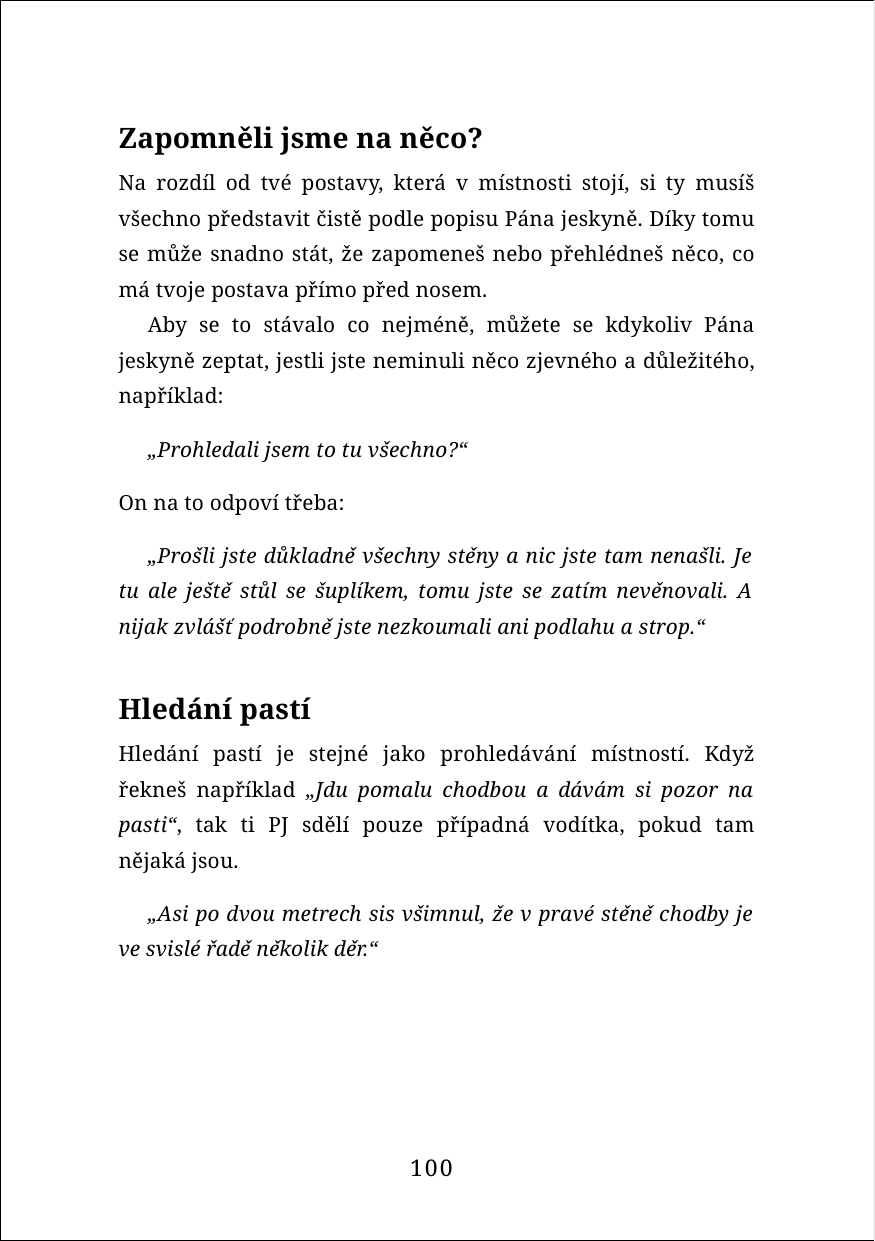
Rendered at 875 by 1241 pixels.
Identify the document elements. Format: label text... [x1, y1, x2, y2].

text On na to odpoví třeba: [118, 488, 756, 516]
text Na rozdíl od tvé postavy, která v místnosti stojí, si ty musíš všechno představit čistě podle popisu Pána jeskyně. Díky tomu se může snadno stát, že zapomeneš nebo přehlédneš něco, co má tvoje postava přímo před nosem. Aby se to stávalo co nejméně, můžete se kdykoliv Pána jeskyně zeptat, jestli jste neminuli něco zjevného a důležitého, například: [118, 168, 756, 410]
text „Prošli jste důkladně všechny stěny a nic jste tam nenašli. Je tu ale ještě stůl se šuplíkem, tomu jste se zatím nevěnovali. A nijak zvlášť podrobně jste nezkoumali ani podlahu a strop.“ [118, 541, 756, 641]
text „Prohledali jsem to tu všechno?“ [118, 435, 756, 463]
subtitle Hledání pastí [118, 689, 756, 727]
text „Asi po dvou metrech sis všimnul, že v pravé stěně chodby je ve svislé řadě několik děr.“ [118, 899, 756, 963]
text Hledání pastí je stejné jako prohledávání místností. Když řekneš například „Jdu pomalu chodbou a dávám si pozor na pasti“, tak ti PJ sdělí pouze případná vodítka, pokud tam nějaká jsou. [118, 739, 756, 874]
subtitle Zapomněli jsme na něco? [118, 118, 756, 157]
